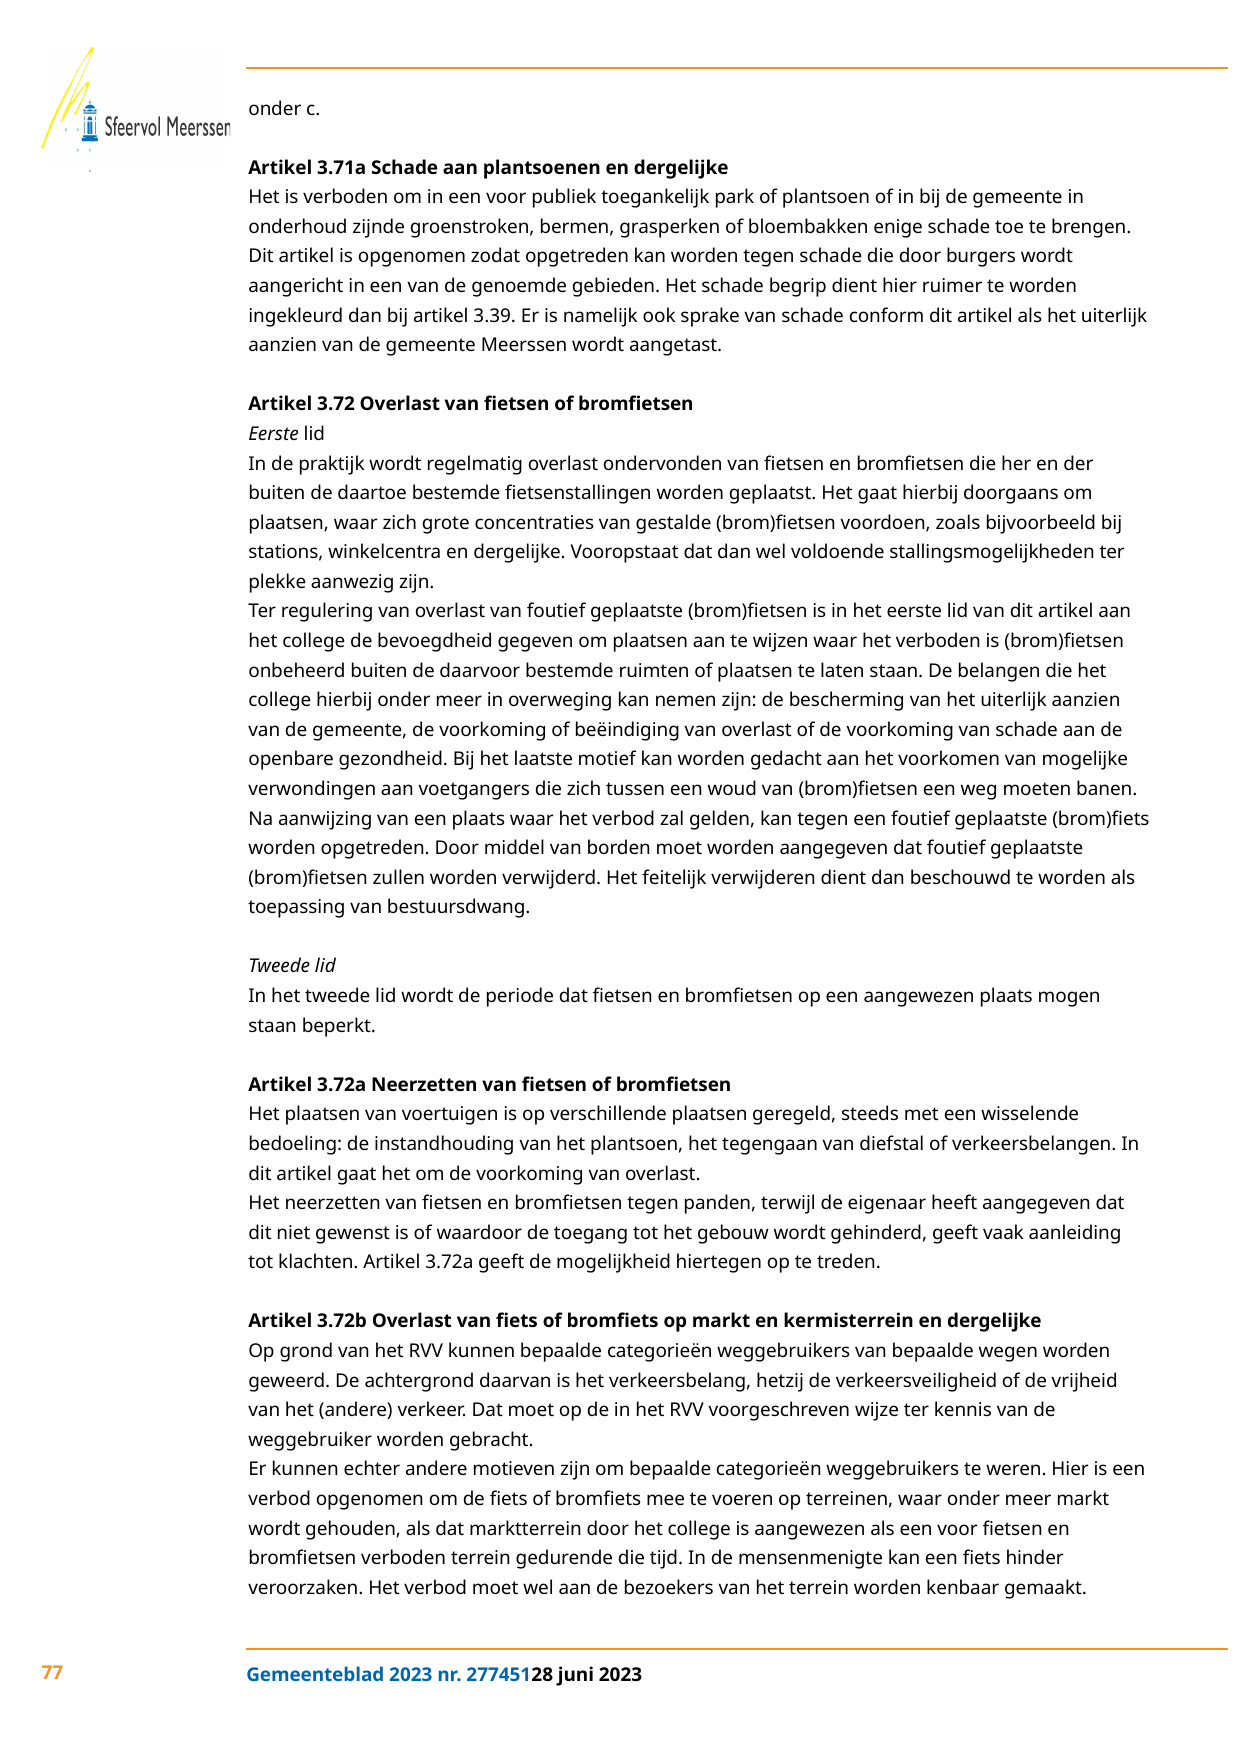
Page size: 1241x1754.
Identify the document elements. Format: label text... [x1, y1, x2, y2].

text Artikel 3.71a Schade aan plantsoenen en dergelijke [248, 154, 1152, 180]
text Het is verboden om in een voor publiek toegankelijk park of plantsoen of in bij de gemeente in onderhoud zijnde groenstroken, bermen, grasperken of bloembakken enige schade toe te brengen. Dit artikel is opgenomen zodat opgetreden kan worden tegen schade die door burgers wordt aangericht in een van de genoemde gebieden. Het schade begrip dient hier ruimer te worden ingekleurd dan bij artikel 3.39. Er is namelijk ook sprake van schade conform dit artikel als het uiterlijk aanzien van de gemeente Meerssen wordt aangetast. [248, 183, 1152, 357]
text Na aanwijzing van een plaats waar het verbod zal gelden, kan tegen een foutief geplaatste (brom)fiets worden opgetreden. Door middel van borden moet worden aangegeven dat foutief geplaatste (brom)fietsen zullen worden verwijderd. Het feitelijk verwijderen dient dan beschouwd te worden als toepassing van bestuursdwang. [248, 805, 1152, 919]
text Artikel 3.72 Overlast van fietsen of bromfietsen [248, 391, 1152, 416]
text Het neerzetten van fietsen en bromfietsen tegen panden, terwijl de eigenaar heeft aangegeven dat dit niet gewenst is of waardoor de toegang tot het gebouw wordt gehinderd, geeft vaak aanleiding tot klachten. Artikel 3.72a geeft de mogelijkheid hiertegen op te treden. [248, 1189, 1152, 1274]
text Artikel 3.72b Overlast van fiets of bromfiets op markt en kermisterrein en dergelijke [248, 1308, 1152, 1333]
text Het plaatsen van voertuigen is op verschillende plaatsen geregeld, steeds met een wisselende bedoeling: de instandhouding van het plantsoen, het tegengaan van diefstal of verkeersbelangen. In dit artikel gaat het om de voorkoming van overlast. [248, 1101, 1152, 1186]
text onder c. [248, 95, 1152, 121]
picture [41, 47, 231, 172]
text Op grond van het RVV kunnen bepaalde categorieën weggebruikers van bepaalde wegen worden geweerd. De achtergrond daarvan is het verkeersbelang, hetzij de verkeersveiligheid of de vrijheid van het (andere) verkeer. Dat moet op de in het RVV voorgeschreven wijze ter kennis van de weggebruiker worden gebracht. [248, 1337, 1152, 1452]
text Ter regulering van overlast van foutief geplaatste (brom)fietsen is in het eerste lid van dit artikel aan het college de bevoegdheid gegeven om plaatsen aan te wijzen waar het verboden is (brom)fietsen onbeheerd buiten de daarvoor bestemde ruimten of plaatsen te laten staan. De belangen die het college hierbij onder meer in overweging kan nemen zijn: de bescherming van het uiterlijk aanzien van de gemeente, de voorkoming of beëindiging van overlast of de voorkoming van schade aan de openbare gezondheid. Bij het laatste motief kan worden gedacht aan het voorkomen van mogelijke verwondingen aan voetgangers die zich tussen een woud van (brom)fietsen een weg moeten banen. [248, 598, 1152, 801]
text In de praktijk wordt regelmatig overlast ondervonden van fietsen en bromfietsen die her en der buiten de daartoe bestemde fietsenstallingen worden geplaatst. Het gaat hierbij doorgaans om plaatsen, waar zich grote concentraties van gestalde (brom)fietsen voordoen, zoals bijvoorbeeld bij stations, winkelcentra en dergelijke. Vooropstaat dat dan wel voldoende stallingsmogelijkheden ter plekke aanwezig zijn. [248, 450, 1152, 594]
text Er kunnen echter andere motieven zijn om bepaalde categorieën weggebruikers te weren. Hier is een verbod opgenomen om de fiets of bromfiets mee te voeren op terreinen, waar onder meer markt wordt gehouden, als dat marktterrein door het college is aangewezen als een voor fietsen en bromfietsen verboden terrein gedurende die tijd. In de mensenmenigte kan een fiets hinder veroorzaken. Het verbod moet wel aan de bezoekers van het terrein worden kenbaar gemaakt. [248, 1456, 1152, 1600]
text Eerste lid [248, 420, 1152, 446]
text Artikel 3.72a Neerzetten van fietsen of bromfietsen [248, 1071, 1152, 1097]
text Tweede lid [248, 953, 1152, 978]
text In het tweede lid wordt de periode dat fietsen en bromfietsen op een aangewezen plaats mogen staan beperkt. [248, 982, 1152, 1038]
